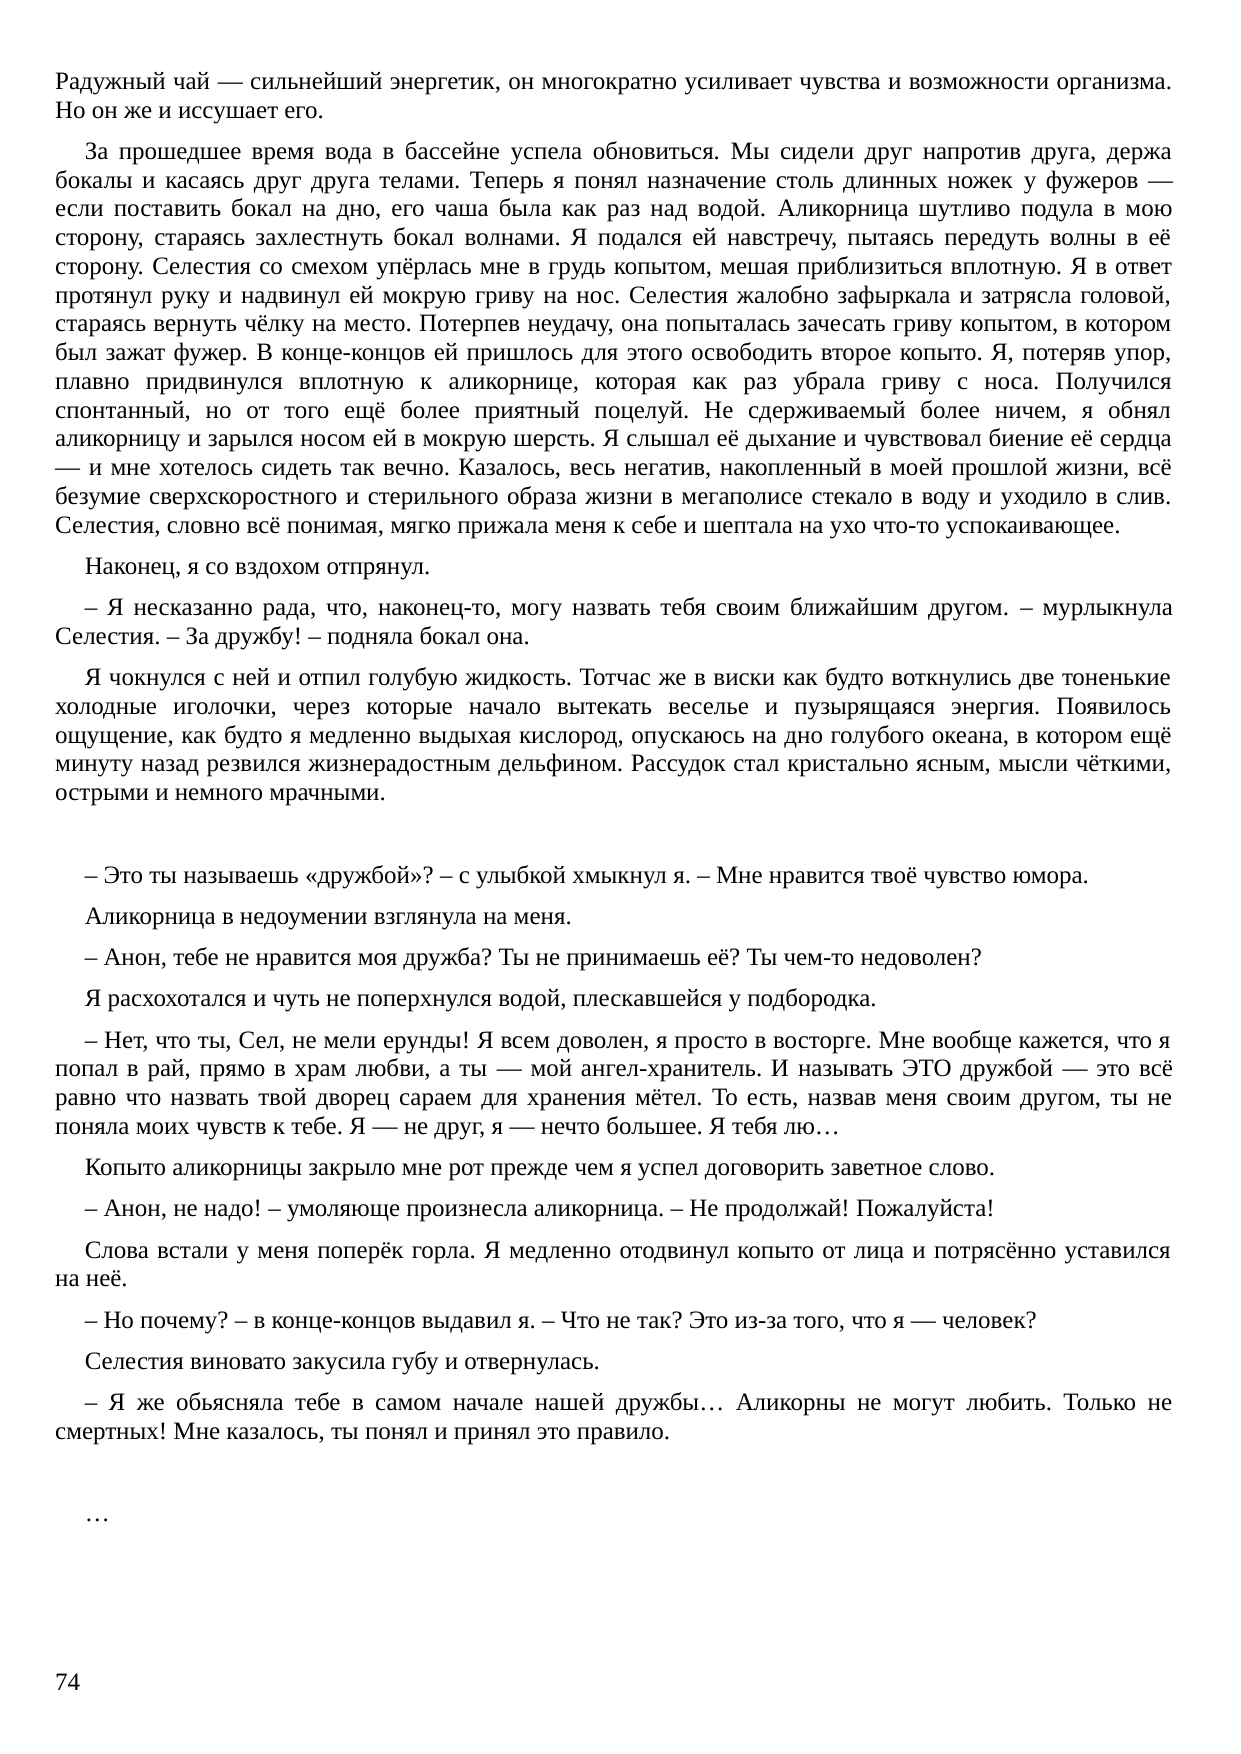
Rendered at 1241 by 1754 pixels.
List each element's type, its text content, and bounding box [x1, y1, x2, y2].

text Копыто аликорницы закрыло мне рот прежде чем я успел договорить заветное слово. [55, 1152, 1173, 1181]
text – Анон, тебе не нравится моя дружба? Ты не принимаешь её? Ты чем-то недоволен? [55, 942, 1173, 971]
text – Я же обьясняла тебе в самом начале нашей дружбы… Аликорны не могут любить. Только не смертных! Мне казалось, ты понял и принял это правило. [55, 1387, 1173, 1445]
text Слова встали у меня поперёк горла. Я медленно отодвинул копыто от лица и потрясённо уставился на неё. [55, 1235, 1173, 1292]
text Я чокнулся с ней и отпил голубую жидкость. Тотчас же в виски как будто воткнулись две тоненькие холодные иголочки, через которые начало вытекать веселье и пузырящаяся энергия. Появилось ощущение, как будто я медленно выдыхая кислород, опускаюсь на дно голубого океана, в котором ещё минуту назад резвился жизнерадостным дельфином. Рассудок стал кристально ясным, мысли чёткими, острыми и немного мрачными. [55, 662, 1173, 806]
text За прошедшее время вода в бассейне успела обновиться. Мы сидели друг напротив друга, держа бокалы и касаясь друг друга телами. Теперь я понял назначение столь длинных ножек у фужеров — если поставить бокал на дно, его чаша была как раз над водой. Аликорница шутливо подула в мою сторону, стараясь захлестнуть бокал волнами. Я подался ей навстречу, пытаясь передуть волны в её сторону. Селестия со смехом упёрлась мне в грудь копытом, мешая приблизиться вплотную. Я в ответ протянул руку и надвинул ей мокрую гриву на нос. Селестия жалобно зафыркала и затрясла головой, стараясь вернуть чёлку на место. Потерпев неудачу, она попыталась зачесать гриву копытом, в котором был зажат фужер. В конце-концов ей пришлось для этого освободить второе копыто. Я, потеряв упор, плавно придвинулся вплотную к аликорнице, которая как раз убрала гриву с носа. Получился спонтанный, но от того ещё более приятный поцелуй. Не сдерживаемый более ничем, я обнял аликорницу и зарылся носом ей в мокрую шерсть. Я слышал её дыхание и чувствовал биение её сердца — и мне хотелось сидеть так вечно. Казалось, весь негатив, накопленный в моей прошлой жизни, всё безумие сверхскоростного и стерильного образа жизни в мегаполисе стекало в воду и уходило в слив. Селестия, словно всё понимая, мягко прижала меня к себе и шептала на ухо что-то успокаивающее. [55, 136, 1173, 538]
text – Но почему? – в конце-концов выдавил я. – Что не так? Это из-за того, что я — человек? [55, 1305, 1173, 1333]
text Наконец, я со вздохом отпрянул. [55, 551, 1173, 580]
text – Я несказанно рада, что, наконец-то, могу назвать тебя своим ближайшим другом. – мурлыкнула Селестия. – За дружбу! – подняла бокал она. [55, 592, 1173, 650]
text … [55, 1498, 1173, 1527]
text – Нет, что ты, Сел, не мели ерунды! Я всем доволен, я просто в восторге. Мне вообще кажется, что я попал в рай, прямо в храм любви, а ты — мой ангел-хранитель. И называть ЭТО дружбой — это всё равно что назвать твой дворец сараем для хранения мётел. То есть, назвав меня своим другом, ты не поняла моих чувств к тебе. Я — не друг, я — нечто большее. Я тебя лю… [55, 1025, 1173, 1140]
text Селестия виновато закусила губу и отвернулась. [55, 1346, 1173, 1375]
text Радужный чай — сильнейший энергетик, он многократно усиливает чувства и возможности организма. Но он же и иссушает его. [55, 66, 1173, 123]
text – Это ты называешь «дружбой»? – с улыбкой хмыкнул я. – Мне нравится твоё чувство юмора. [55, 860, 1173, 888]
text Я расхохотался и чуть не поперхнулся водой, плескавшейся у подбородка. [55, 983, 1173, 1012]
text – Анон, не надо! – умоляюще произнесла аликорница. – Не продолжай! Пожалуйста! [55, 1193, 1173, 1222]
text Аликорница в недоумении взглянула на меня. [55, 901, 1173, 930]
